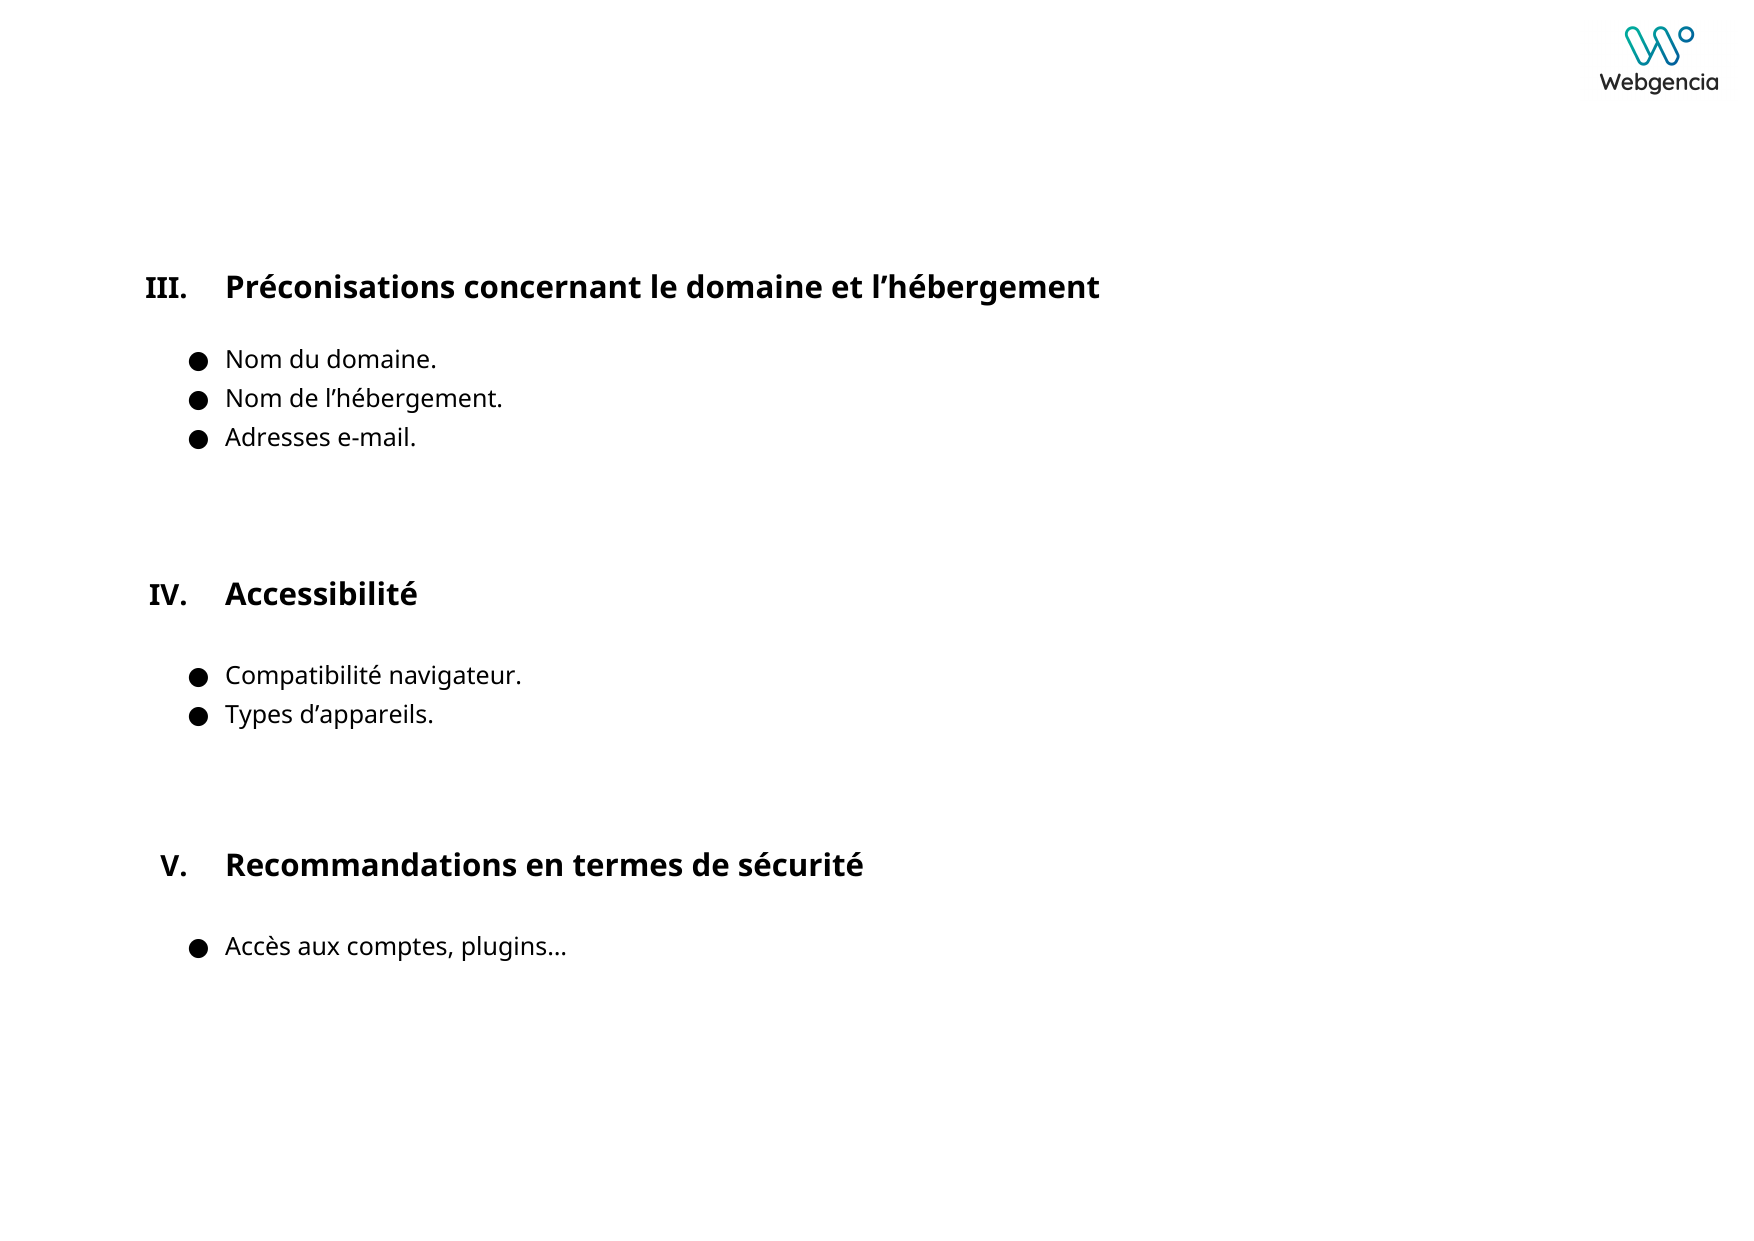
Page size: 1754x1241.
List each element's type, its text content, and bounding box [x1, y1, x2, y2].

list Compatibilité navigateur. [187, 657, 1604, 691]
list Accès aux comptes, plugins… [187, 928, 1604, 996]
subtitle Recommandations en termes de sécurité [187, 843, 1604, 928]
picture [1580, 20, 1739, 101]
subtitle Accessibilité [187, 572, 1604, 657]
list Nom de l’hébergement. [187, 381, 1604, 415]
list Adresses e-mail. [187, 420, 1604, 493]
subtitle Préconisations concernant le domaine et l’hébergement [187, 265, 1604, 308]
list Nom du domaine. [187, 342, 1604, 376]
list Types d’appareils. [187, 696, 1604, 770]
list [187, 150, 1604, 176]
